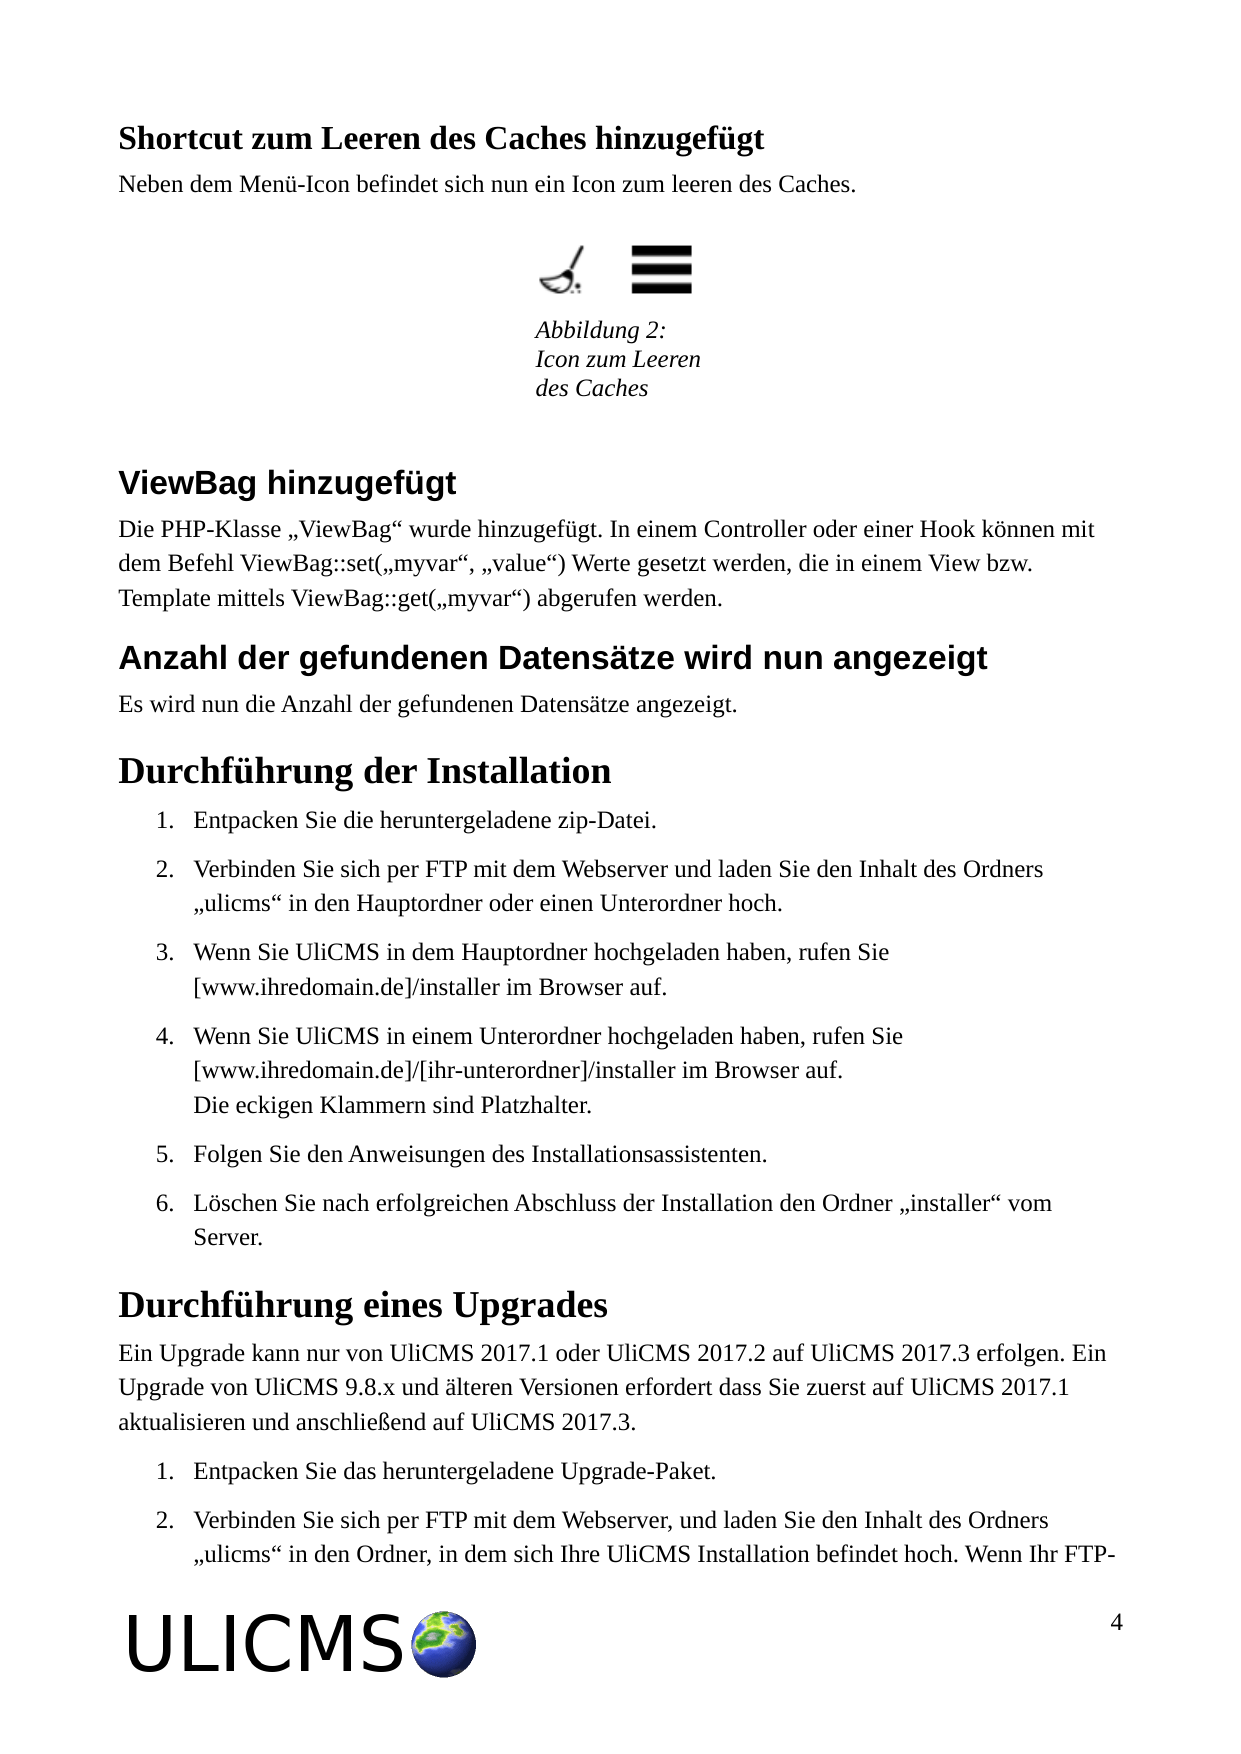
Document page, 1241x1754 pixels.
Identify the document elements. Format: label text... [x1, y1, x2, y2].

text Es wird nun die Anzahl der gefundenen Datensätze angezeigt. [118, 689, 1123, 718]
subtitle Shortcut zum Leeren des Caches hinzugefügt [118, 118, 1123, 157]
text Neben dem Menü-Icon befindet sich nun ein Icon zum leeren des Caches. [118, 169, 1123, 198]
list Wenn Sie UliCMS in einem Unterordner hochgeladen haben, rufen Sie [www.ihredomain.de]/[ihr-unterordner]/installer im Browser auf. Die eckigen Klammern sind Platzhalter. [156, 1021, 1123, 1118]
picture [535, 230, 706, 316]
list Entpacken Sie die heruntergeladene zip-Datei. [156, 805, 1123, 833]
subtitle Durchführung der Installation [118, 748, 1123, 792]
text Abbildung 2: Icon zum Leeren des Caches [535, 316, 706, 401]
picture [118, 1607, 479, 1681]
list Löschen Sie nach erfolgreichen Abschluss der Installation den Ordner „installer“ vom Server. [156, 1188, 1123, 1251]
text Ein Upgrade kann nur von UliCMS 2017.1 oder UliCMS 2017.2 auf UliCMS 2017.3 erfolgen. Ein Upgrade von UliCMS 9.8.x und älteren Versionen erfordert dass Sie zuerst auf UliCMS 2017.1 aktualisieren und anschließend auf UliCMS 2017.3. [118, 1338, 1123, 1436]
list Folgen Sie den Anweisungen des Installationsassistenten. [156, 1139, 1123, 1168]
subtitle ViewBag hinzugefügt [118, 462, 1123, 501]
list Wenn Sie UliCMS in dem Hauptordner hochgeladen haben, rufen Sie [www.ihredomain.de]/installer im Browser auf. [156, 937, 1123, 1001]
text Die PHP-Klasse „ViewBag“ wurde hinzugefügt. In einem Controller oder einer Hook können mit dem Befehl ViewBag::set(„myvar“, „value“) Werte gesetzt werden, die in einem View bzw. Template mittels ViewBag::get(„myvar“) abgerufen werden. [118, 514, 1123, 611]
list Verbinden Sie sich per FTP mit dem Webserver und laden Sie den Inhalt des Ordners „ulicms“ in den Hauptordner oder einen Unterordner hoch. [156, 854, 1123, 917]
subtitle Anzahl der gefundenen Datensätze wird nun angezeigt [118, 638, 1123, 677]
list Entpacken Sie das heruntergeladene Upgrade-Paket. [156, 1456, 1123, 1485]
list Verbinden Sie sich per FTP mit dem Webserver, und laden Sie den Inhalt des Ordners „ulicms“ in den Ordner, in dem sich Ihre UliCMS Installation befindet hoch. Wenn Ihr FTP- [156, 1505, 1123, 1568]
subtitle Durchführung eines Upgrades [118, 1282, 1123, 1326]
